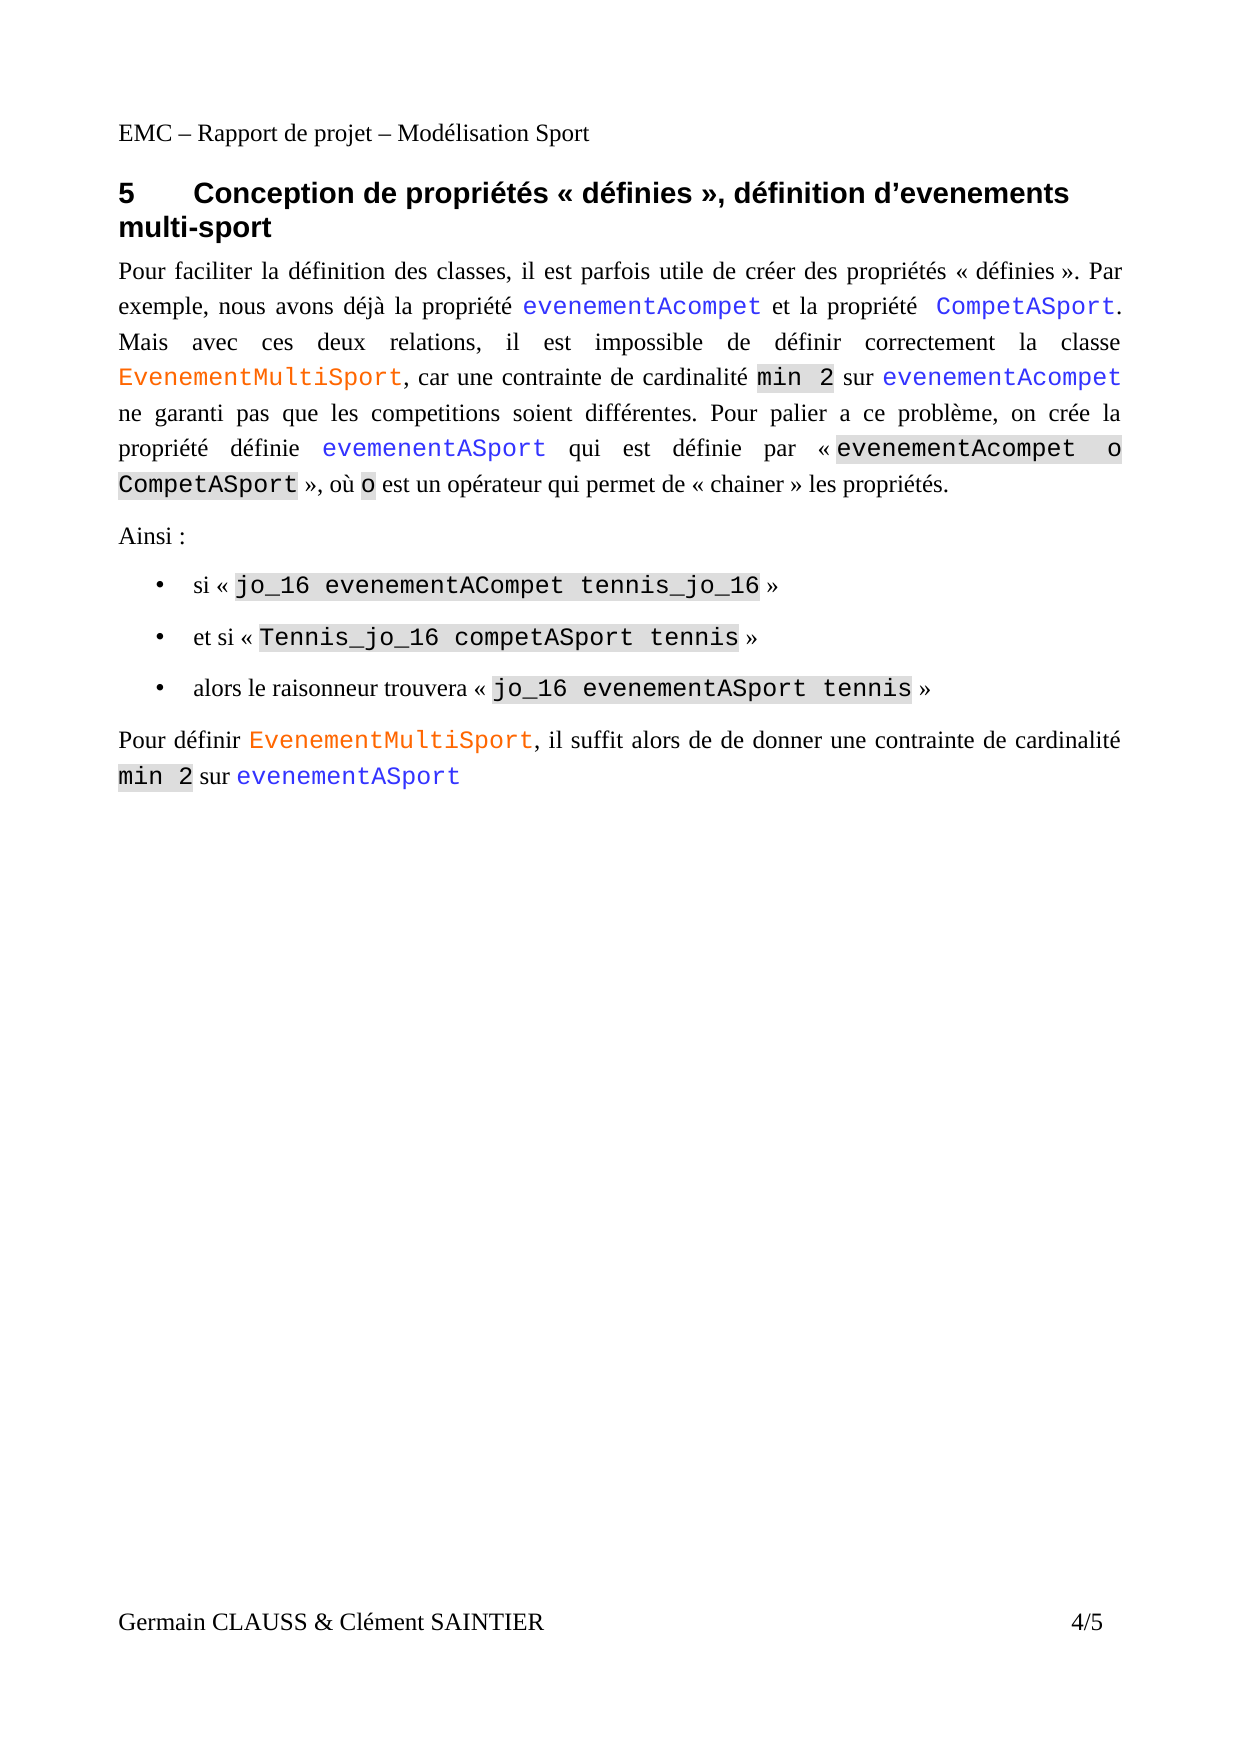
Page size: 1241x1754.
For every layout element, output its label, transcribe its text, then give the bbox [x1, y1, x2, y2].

list et si « Tennis_jo_16 competASport tennis » [156, 622, 1122, 652]
text Pour faciliter la définition des classes, il est parfois utile de créer des propriétés « définies ». Par exemple, nous avons déjà la propriété evenementAcompet et la propriété CompetASport. Mais avec ces deux relations, il est impossible de définir correctement la classe EvenementMultiSport, car une contrainte de cardinalité min 2 sur evenementAcompet ne garanti pas que les competitions soient différentes. Pour palier a ce problème, on crée la propriété définie evemenentASport qui est définie par « evenementAcompet o CompetASport », où o est un opérateur qui permet de « chainer » les propriétés. [118, 256, 1122, 500]
text Ainsi : [118, 521, 1122, 550]
subtitle Conception de propriétés « définies », définition d’evenements multi-sport [118, 176, 1122, 244]
text Pour définir EvenementMultiSport, il suffit alors de de donner une contrainte de cardinalité min 2 sur evenementASport [118, 725, 1122, 792]
list alors le raisonneur trouvera « jo_16 evenementASport tennis » [156, 673, 1122, 704]
list si « jo_16 evenementACompet tennis_jo_16 » [156, 570, 1122, 601]
